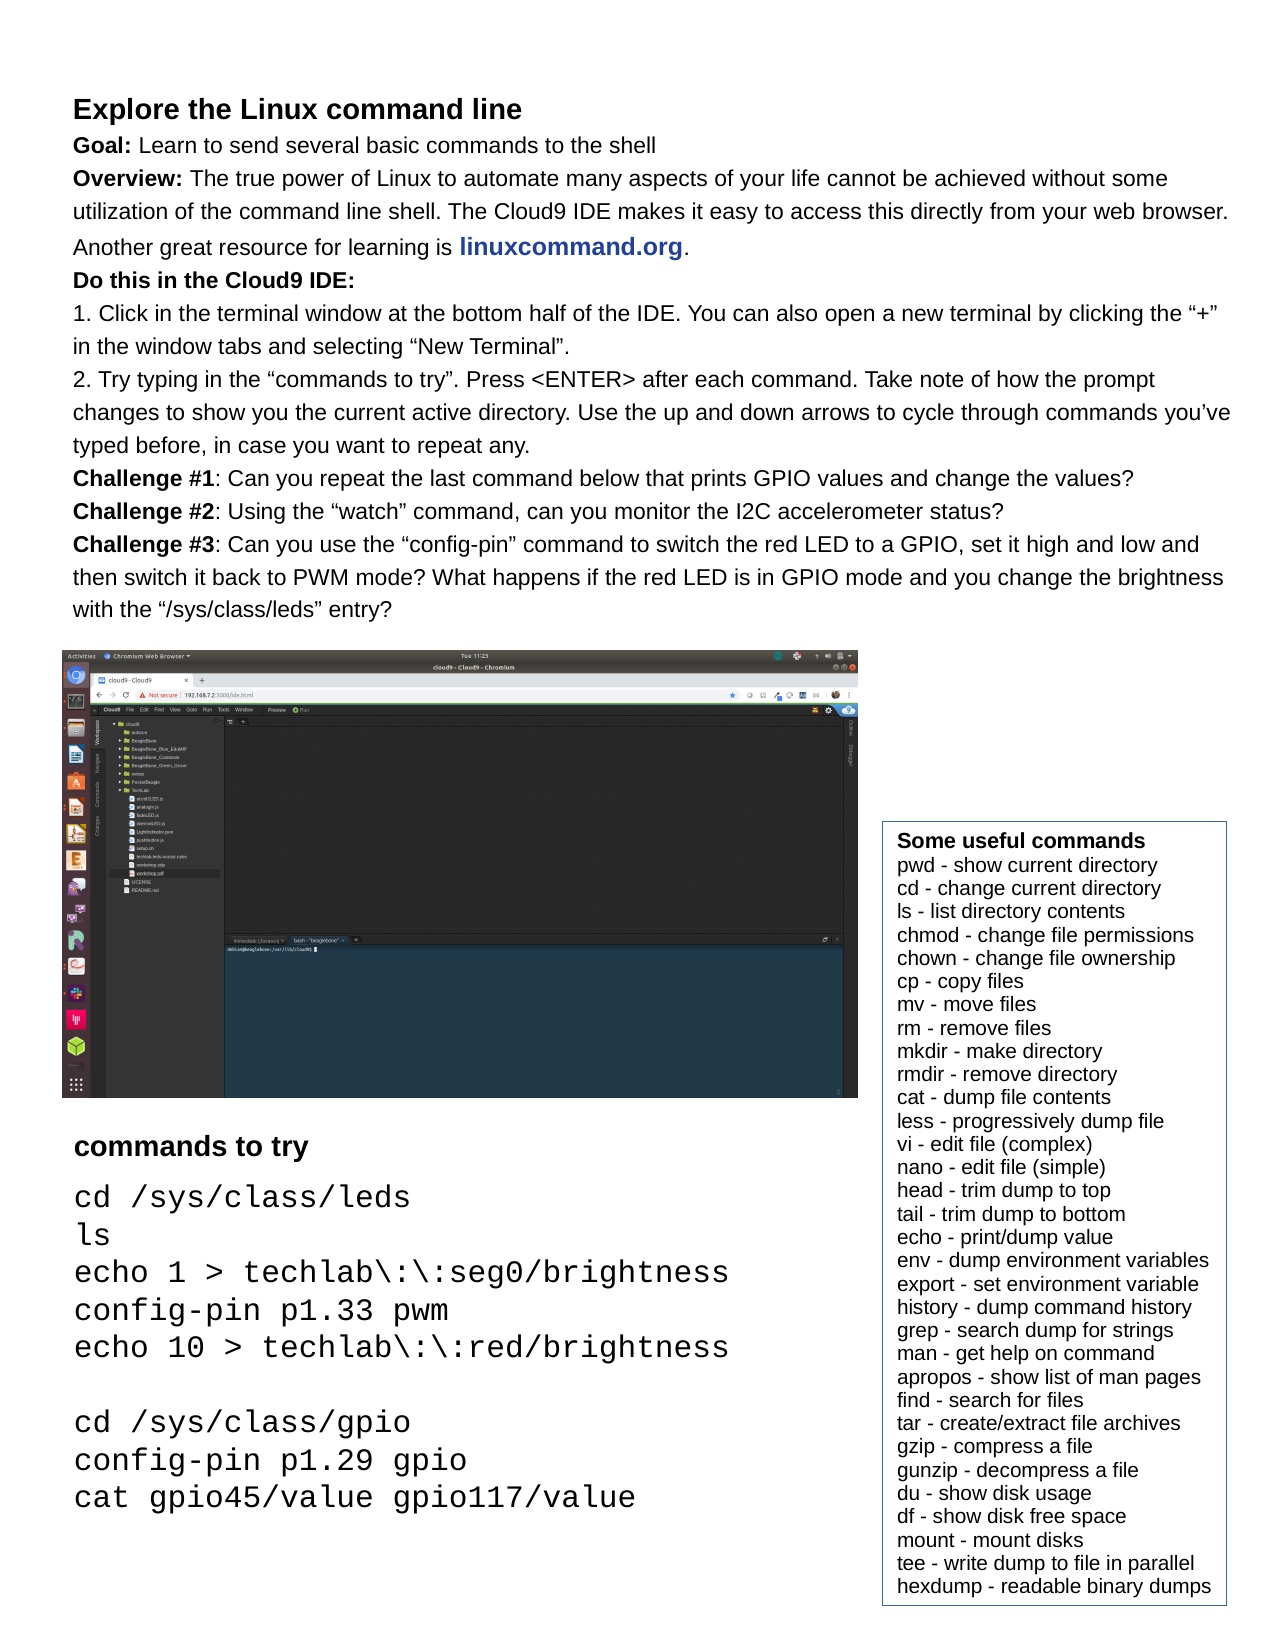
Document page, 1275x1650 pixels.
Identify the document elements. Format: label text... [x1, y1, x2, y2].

text_box Some useful commands pwd - show current directory cd - change current directory ls - list directory contents chmod - change file permissions chown - change file ownership cp - copy files mv - move files rm - remove files mkdir - make directory rmdir - remove directory cat - dump file contents less - progressively dump file vi - edit file (complex) nano - edit file (simple) head - trim dump to top tail - trim dump to bottom echo - print/dump value env - dump environment variables export - set environment variable history - dump command history grep - search dump for strings man - get help on command apropos - show list of man pages find - search for files tar - create/extract file archives gzip - compress a file gunzip - decompress a file du - show disk usage df - show disk free space mount - mount disks tee - write dump to file in parallel hexdump - readable binary dumps [882, 821, 1227, 1606]
text_box Explore the Linux command line Goal: Learn to send several basic commands to the shell Overview: The true power of Linux to automate many aspects of your life cannot be achieved without some utilization of the command line shell. The Cloud9 IDE makes it easy to access this directly from your web browser. Another great resource for learning is linuxcommand.org. Do this in the Cloud9 IDE: 1. Click in the terminal window at the bottom half of the IDE. You can also open a new terminal by clicking the “+” in the window tabs and selecting “New Terminal”. 2. Try typing in the “commands to try”. Press <ENTER> after each command. Take note of how the prompt changes to show you the current active directory. Use the up and down arrows to cycle through commands you’ve typed before, in case you want to repeat any. Challenge #1: Can you repeat the last command below that prints GPIO values and change the values? Challenge #2: Using the “watch” command, can you monitor the I2C accelerometer status? Challenge #3: Can you use the “config-pin” command to switch the red LED to a GPIO, set it high and low and then switch it back to PWM mode? What happens if the red LED is in GPIO mode and you change the brightness with the “/sys/class/leds” entry? [58, 76, 1248, 631]
text_box cd /sys/class/leds ls echo 1 > techlab\:\:seg0/brightness config-pin p1.33 pwm echo 10 > techlab\:\:red/brightness cd /sys/class/gpio config-pin p1.29 gpio cat gpio45/value gpio117/value [59, 1169, 745, 1547]
picture [62, 650, 858, 1098]
text_box commands to try [59, 1112, 325, 1170]
